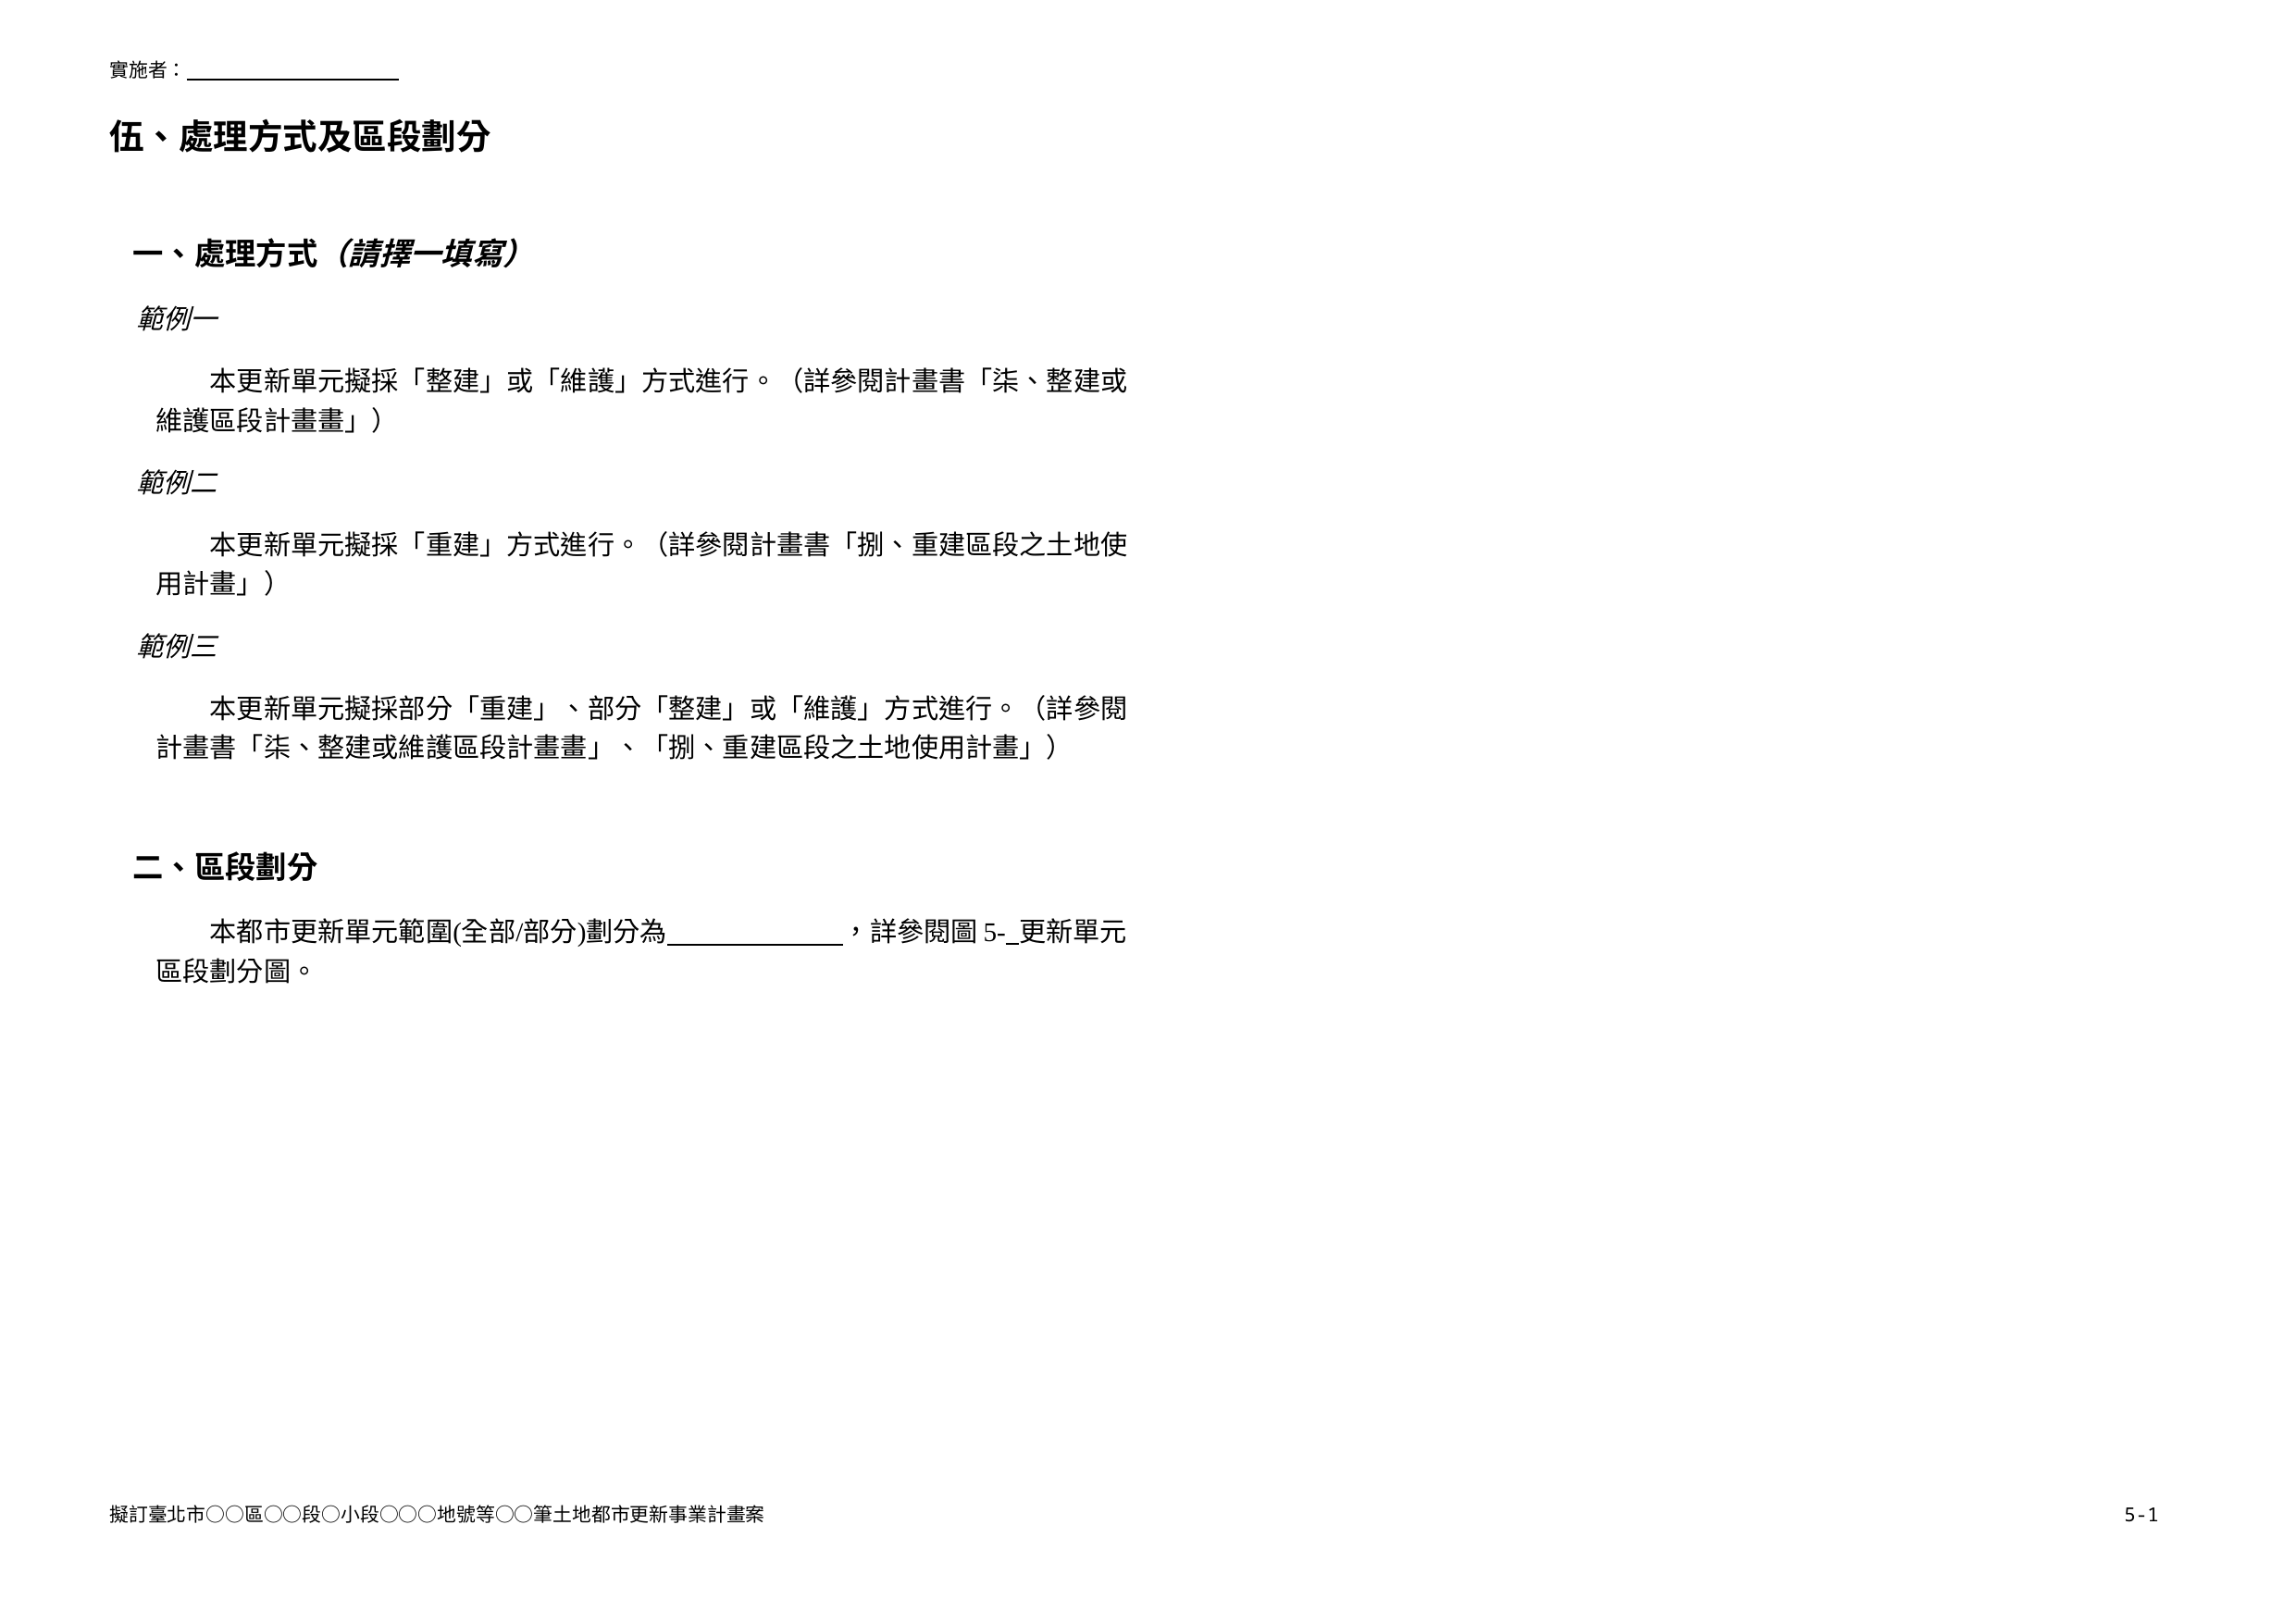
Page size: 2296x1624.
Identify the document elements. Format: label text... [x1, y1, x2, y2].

subtitle 伍、處理方式及區段劃分 [109, 109, 2186, 159]
text 範例三 [136, 625, 1127, 663]
text 本更新單元擬採部分「重建」、部分「整建」或「維護」方式進行。（詳參閱計畫書「柒、整建或維護區段計畫畫」、「捌、重建區段之土地使用計畫」） [155, 687, 1127, 765]
text 本都市更新單元範圍(全部/部分)劃分為 ，詳參閱圖5- 更新單元區段劃分圖。 [155, 911, 1127, 988]
text 本更新單元擬採「重建」方式進行。（詳參閱計畫書「捌、重建區段之土地使用計畫」） [155, 524, 1127, 601]
text 二、區段劃分 [132, 843, 1127, 887]
text 範例二 [136, 461, 1127, 501]
text 範例一 [136, 297, 1127, 337]
text 一、處理方式（請擇一填寫） [132, 229, 1127, 274]
text 本更新單元擬採「整建」或「維護」方式進行。（詳參閱計畫書「柒、整建或維護區段計畫畫」） [155, 360, 1127, 438]
